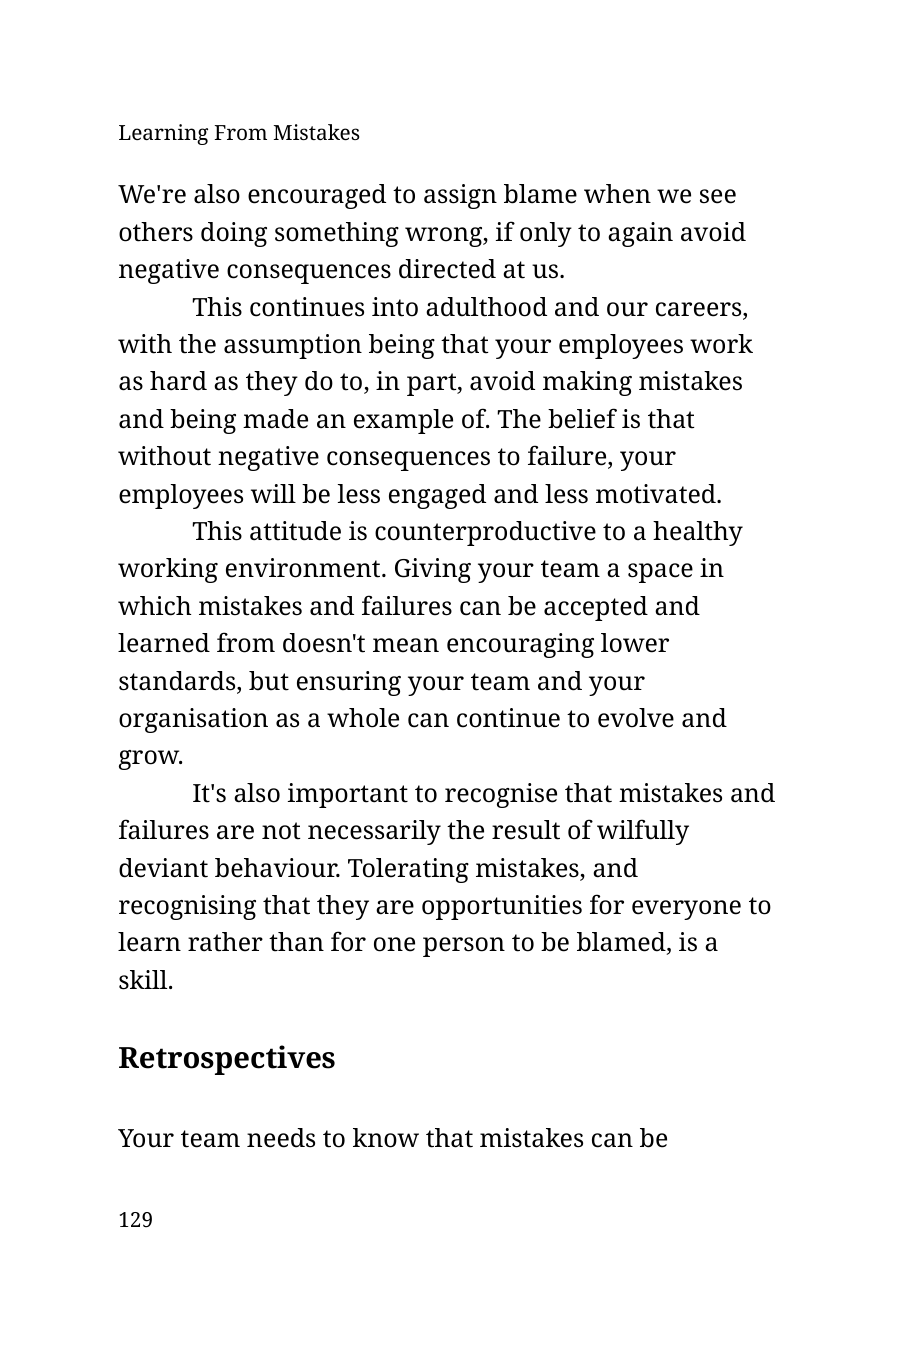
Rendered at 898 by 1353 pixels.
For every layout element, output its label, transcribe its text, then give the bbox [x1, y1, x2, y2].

text It's also important to recognise that mistakes and failures are not necessarily the result of wilfully deviant behaviour. Tolerating mistakes, and recognising that they are opportunities for everyone to learn rather than for one person to be blamed, is a skill. [118, 775, 779, 996]
subtitle Retrospectives [118, 1037, 779, 1077]
text This continues into adulthood and our careers, with the assumption being that your employees work as hard as they do to, in part, avoid making mistakes and being made an example of. The belief is that without negative consequences to failure, your employees will be less engaged and less motivated. [118, 289, 779, 510]
text This attitude is counterproductive to a healthy working environment. Giving your team a space in which mistakes and failures can be accepted and learned from doesn't mean encouraging lower standards, but ensuring your team and your organisation as a whole can continue to evolve and grow. [118, 514, 779, 772]
text Your team needs to know that mistakes can be [118, 1121, 779, 1155]
text We're also encouraged to assign blame when we see others doing something wrong, if only to again avoid negative consequences directed at us. [118, 177, 779, 286]
